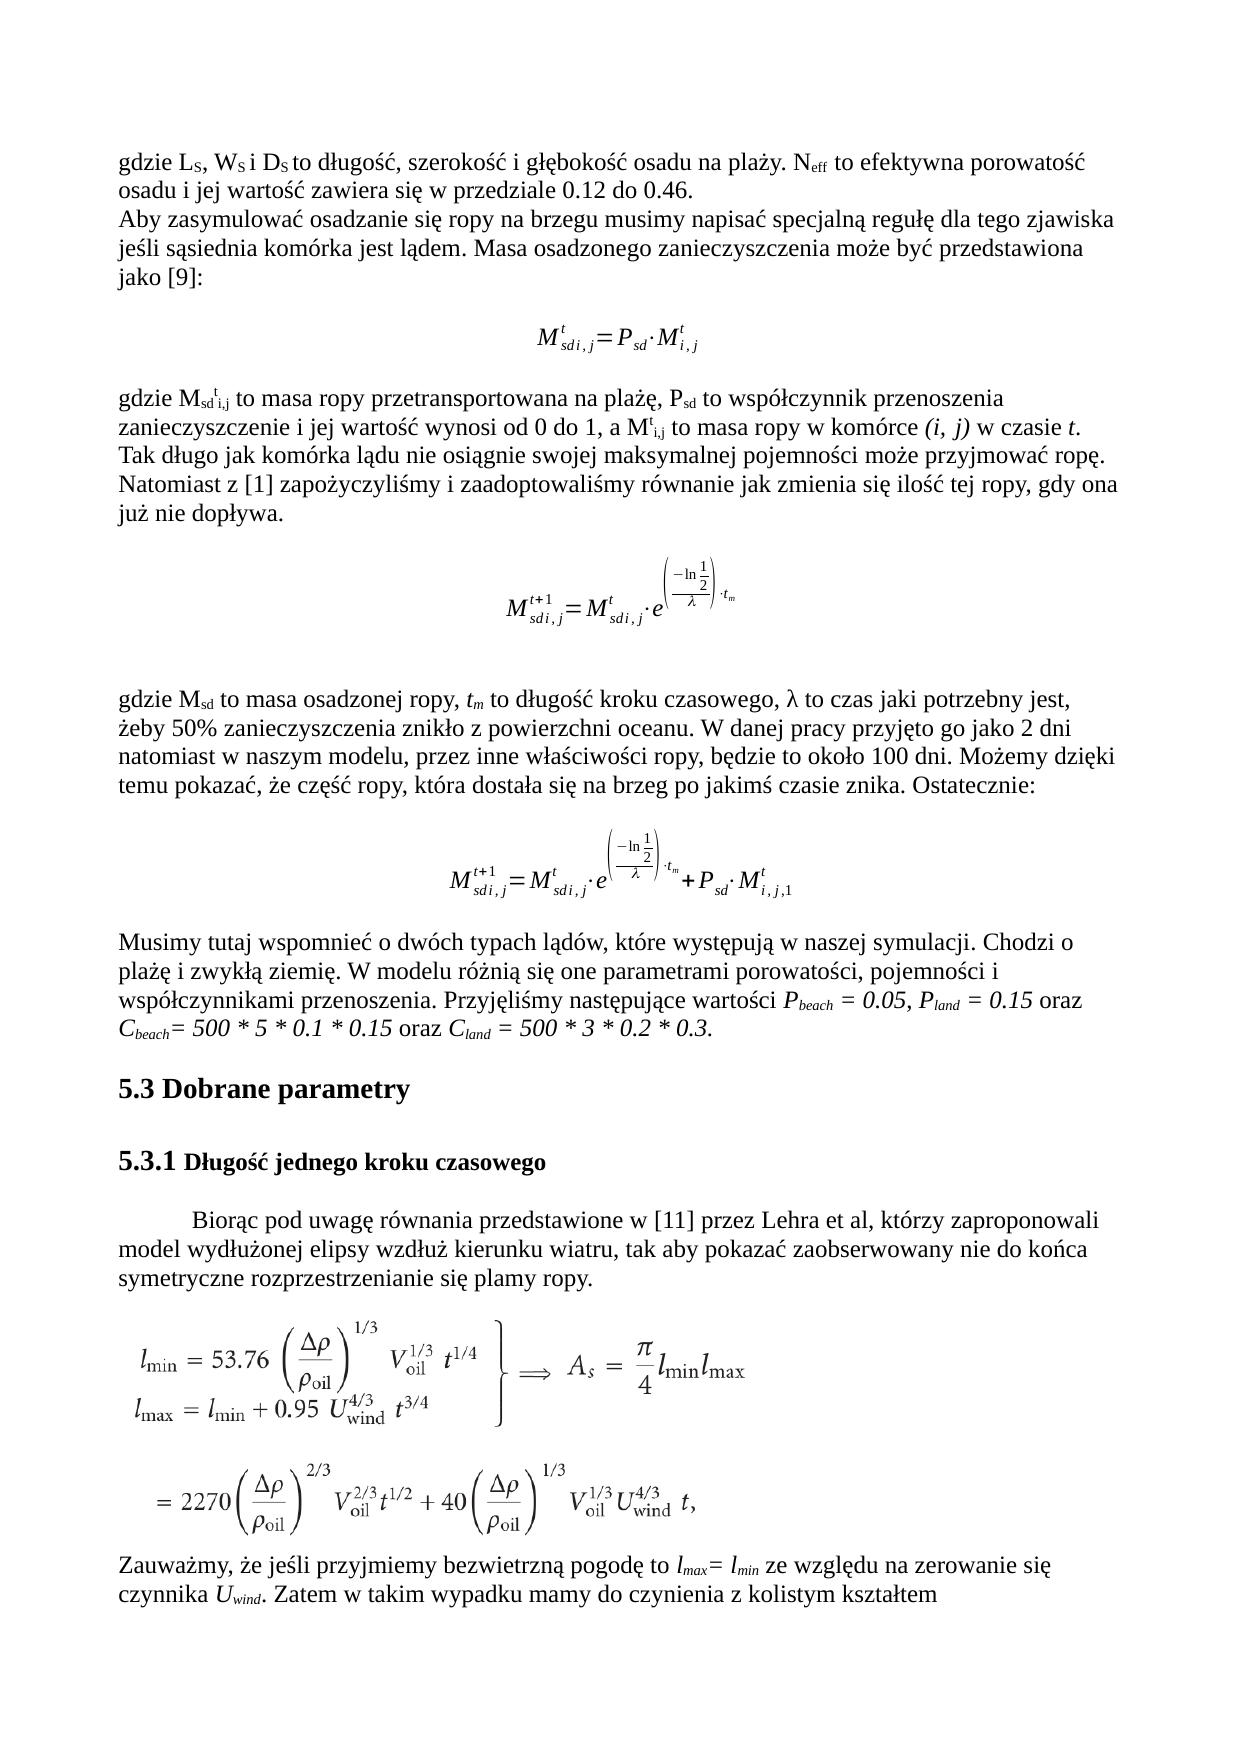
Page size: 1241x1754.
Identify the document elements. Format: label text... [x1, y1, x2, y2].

text gdzie Msdti,j to masa ropy przetransportowana na plażę, Psd to współczynnik przenoszenia zanieczyszczenie i jej wartość wynosi od 0 do 1, a Mti,j to masa ropy w komórce (i, j) w czasie t. Tak długo jak komórka lądu nie osiągnie swojej maksymalnej pojemności może przyjmować ropę. [118, 383, 1122, 469]
text Musimy tutaj wspomnieć o dwóch typach lądów, które występują w naszej symulacji. Chodzi o plażę i zwykłą ziemię. W modelu różnią się one parametrami porowatości, pojemności i współczynnikami przenoszenia. Przyjęliśmy następujące wartości Pbeach = 0.05, Pland = 0.15 oraz Cbeach= 500 * 5 * 0.1 * 0.15 oraz Cland = 500 * 3 * 0.2 * 0.3. [118, 927, 1122, 1042]
text 5.3 Dobrane parametry [118, 1071, 1122, 1104]
text gdzie Msd to masa osadzonej ropy, tm to długość kroku czasowego, λ to czas jaki potrzebny jest, żeby 50% zanieczyszczenia znikło z powierzchni oceanu. W danej pracy przyjęto go jako 2 dni natomiast w naszym modelu, przez inne właściwości ropy, będzie to około 100 dni. Możemy dzięki temu pokazać, że część ropy, która dostała się na brzeg po jakimś czasie znika. Ostatecznie: [118, 684, 1122, 799]
text Biorąc pod uwagę równania przedstawione w [11] przez Lehra et al, którzy zaproponowali model wydłużonej elipsy wzdłuż kierunku wiatru, tak aby pokazać zaobserwowany nie do końca symetryczne rozprzestrzenianie się plamy ropy. [118, 1205, 1122, 1291]
text Aby zasymulować osadzanie się ropy na brzegu musimy napisać specjalną regułę dla tego zjawiska jeśli sąsiednia komórka jest lądem. Masa osadzonego zanieczyszczenia może być przedstawiona jako [9]: [118, 204, 1122, 291]
text 5.3.1 Długość jednego kroku czasowego [118, 1143, 1122, 1176]
text gdzie LS, WS i DS to długość, szerokość i głębokość osadu na plaży. Neff to efektywna porowatość osadu i jej wartość zawiera się w przedziale 0.12 do 0.46. [118, 147, 1122, 204]
text Zauważmy, że jeśli przyjmiemy bezwietrzną pogodę to lmax= lmin ze względu na zerowanie się czynnika Uwind. Zatem w takim wypadku mamy do czynienia z kolistym kształtem [118, 1550, 1122, 1608]
picture [129, 1315, 759, 1431]
picture [133, 1451, 721, 1545]
text Natomiast z [1] zapożyczyliśmy i zaadoptowaliśmy równanie jak zmienia się ilość tej ropy, gdy ona już nie dopływa. [118, 469, 1122, 527]
